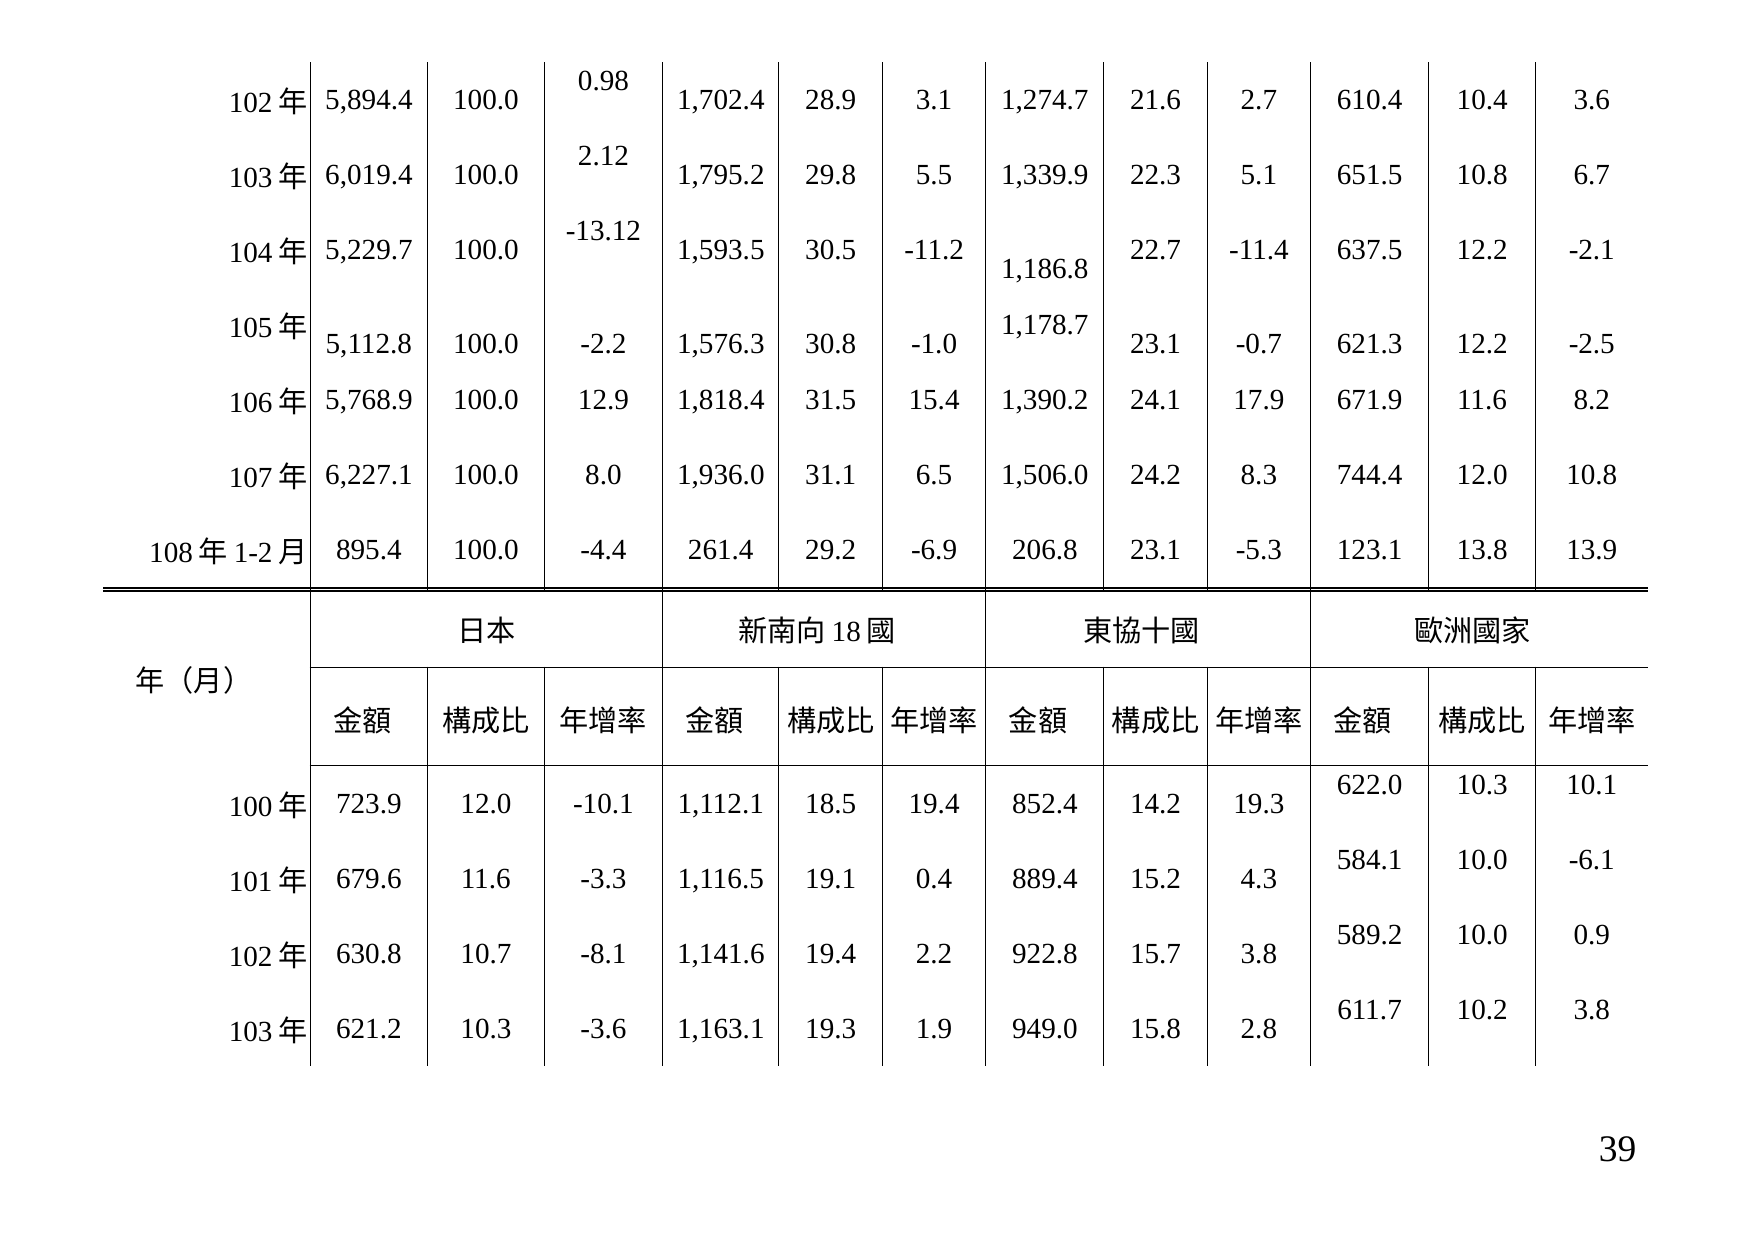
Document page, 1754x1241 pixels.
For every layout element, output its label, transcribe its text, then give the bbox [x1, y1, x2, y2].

table_cell 29.2 [779, 512, 882, 587]
table_cell 637.5 [1311, 212, 1428, 287]
table_cell 29.8 [779, 137, 882, 212]
table_cell 889.4 [986, 841, 1103, 916]
table_cell 13.8 [1429, 512, 1535, 587]
table_cell 12.2 [1429, 287, 1535, 362]
table_cell 206.8 [986, 512, 1103, 587]
table_cell -2.1 [1536, 212, 1648, 287]
table_cell 6,227.1 [311, 437, 427, 512]
table_cell 17.9 [1208, 362, 1310, 437]
table_cell 651.5 [1311, 137, 1428, 212]
table_cell 1,576.3 [663, 287, 778, 362]
table_cell 2.7 [1208, 62, 1310, 137]
table_cell 5.5 [883, 137, 985, 212]
table_cell 610.4 [1311, 62, 1428, 137]
table_cell 24.1 [1104, 362, 1207, 437]
table_cell 1,163.1 [663, 991, 778, 1066]
table_cell 100年 [103, 765, 310, 841]
table_cell 723.9 [311, 766, 427, 841]
table_cell 10.0 [1429, 916, 1535, 991]
table_cell 構成比 [428, 668, 544, 765]
table_cell 10.8 [1536, 437, 1648, 512]
table_cell 金額 [311, 668, 427, 765]
table_cell 12.0 [1429, 437, 1535, 512]
table_cell 31.1 [779, 437, 882, 512]
table_cell 金額 [986, 668, 1103, 765]
table_cell 1,186.8 [986, 212, 1103, 287]
table_cell 100.0 [428, 137, 544, 212]
table_cell 10.2 [1429, 991, 1535, 1066]
table_cell 3.8 [1208, 916, 1310, 991]
table_cell 21.6 [1104, 62, 1207, 137]
table_cell -3.3 [545, 841, 662, 916]
table_cell 12.2 [1429, 212, 1535, 287]
table_cell 105年 [103, 287, 310, 362]
table_cell 年增率 [883, 668, 985, 765]
table_cell -6.1 [1536, 841, 1648, 916]
table_cell 1,178.7 [986, 287, 1103, 362]
table_cell 年增率 [1208, 668, 1310, 765]
table_cell 589.2 [1311, 916, 1428, 991]
table_cell 103年 [103, 991, 310, 1066]
table_cell 5,894.4 [311, 62, 427, 137]
table_cell 構成比 [1104, 668, 1207, 765]
table_cell 年增率 [545, 668, 662, 765]
table_cell 1.9 [883, 991, 985, 1066]
table_cell 6,019.4 [311, 137, 427, 212]
table_cell 構成比 [779, 668, 882, 765]
table_cell 8.0 [545, 437, 662, 512]
table_cell 100.0 [428, 62, 544, 137]
table_cell -0.7 [1208, 287, 1310, 362]
table_cell 12.0 [428, 766, 544, 841]
table_cell 852.4 [986, 766, 1103, 841]
table_cell 1,818.4 [663, 362, 778, 437]
table_cell 年增率 [1536, 668, 1648, 765]
table_cell 19.3 [779, 991, 882, 1066]
table_cell 8.3 [1208, 437, 1310, 512]
table_cell 1,116.5 [663, 841, 778, 916]
table_cell 2.8 [1208, 991, 1310, 1066]
table_cell -2.2 [545, 287, 662, 362]
table_cell 104年 [103, 212, 310, 287]
table_cell 4.3 [1208, 841, 1310, 916]
table_cell 100.0 [428, 512, 544, 587]
table_cell 1,339.9 [986, 137, 1103, 212]
table_cell 0.4 [883, 841, 985, 916]
table_cell 671.9 [1311, 362, 1428, 437]
table_cell 1,141.6 [663, 916, 778, 991]
table_cell -8.1 [545, 916, 662, 991]
table_cell 123.1 [1311, 512, 1428, 587]
table_cell 100.0 [428, 212, 544, 287]
table_cell 622.0 [1311, 766, 1428, 841]
table_cell 107年 [103, 437, 310, 512]
table_cell 5,112.8 [311, 287, 427, 362]
table_cell 895.4 [311, 512, 427, 587]
table_cell 11.6 [428, 841, 544, 916]
table_cell 10.7 [428, 916, 544, 991]
table_cell 30.8 [779, 287, 882, 362]
table_cell 10.3 [428, 991, 544, 1066]
table_cell 31.5 [779, 362, 882, 437]
table_cell 1,936.0 [663, 437, 778, 512]
table_cell 19.3 [1208, 766, 1310, 841]
table_cell 年（月） [103, 592, 310, 765]
table_cell 15.2 [1104, 841, 1207, 916]
table_cell 3.1 [883, 62, 985, 137]
table_cell 261.4 [663, 512, 778, 587]
table_cell 13.9 [1536, 512, 1648, 587]
table_cell -11.4 [1208, 212, 1310, 287]
table_cell 621.2 [311, 991, 427, 1066]
table_cell 15.8 [1104, 991, 1207, 1066]
table_cell -6.9 [883, 512, 985, 587]
table_cell 19.4 [883, 766, 985, 841]
table_cell 5,229.7 [311, 212, 427, 287]
table_cell 679.6 [311, 841, 427, 916]
table_cell 19.1 [779, 841, 882, 916]
table_cell 5,768.9 [311, 362, 427, 437]
table_cell 1,112.1 [663, 766, 778, 841]
table_cell 102年 [103, 62, 310, 137]
table_cell -5.3 [1208, 512, 1310, 587]
table_cell 10.4 [1429, 62, 1535, 137]
table_cell 30.5 [779, 212, 882, 287]
table_cell 日本 [311, 592, 662, 667]
table_cell 22.3 [1104, 137, 1207, 212]
table_cell 10.8 [1429, 137, 1535, 212]
table_cell 6.7 [1536, 137, 1648, 212]
table_cell 金額 [663, 668, 778, 765]
table_cell 0.98 [545, 62, 662, 137]
table_cell 5.1 [1208, 137, 1310, 212]
table_cell 12.9 [545, 362, 662, 437]
table_cell -10.1 [545, 766, 662, 841]
table_cell 621.3 [1311, 287, 1428, 362]
table_cell 歐洲國家 [1311, 592, 1648, 667]
table_cell 100.0 [428, 437, 544, 512]
table_cell 金額 [1311, 668, 1428, 765]
table_cell 0.9 [1536, 916, 1648, 991]
table_cell 101年 [103, 841, 310, 916]
table_cell 15.7 [1104, 916, 1207, 991]
table_cell 6.5 [883, 437, 985, 512]
table_cell 3.6 [1536, 62, 1648, 137]
table_cell 10.3 [1429, 766, 1535, 841]
table_cell 10.0 [1429, 841, 1535, 916]
table_cell 19.4 [779, 916, 882, 991]
table_cell 東協十國 [986, 592, 1310, 667]
table_cell 2.2 [883, 916, 985, 991]
table_cell 106年 [103, 362, 310, 437]
table_cell 構成比 [1429, 668, 1535, 765]
table_cell 28.9 [779, 62, 882, 137]
table_cell 103年 [103, 137, 310, 212]
table_cell 1,702.4 [663, 62, 778, 137]
table_cell 23.1 [1104, 512, 1207, 587]
table_cell 108年1-2月 [103, 512, 310, 587]
table_cell 24.2 [1104, 437, 1207, 512]
table_cell -2.5 [1536, 287, 1648, 362]
table_cell 584.1 [1311, 841, 1428, 916]
table_cell 100.0 [428, 287, 544, 362]
table_cell 15.4 [883, 362, 985, 437]
table_cell 922.8 [986, 916, 1103, 991]
table_cell 22.7 [1104, 212, 1207, 287]
table_cell -1.0 [883, 287, 985, 362]
table_cell -4.4 [545, 512, 662, 587]
table_cell 3.8 [1536, 991, 1648, 1066]
table_cell 10.1 [1536, 766, 1648, 841]
table_cell 744.4 [1311, 437, 1428, 512]
table_cell 2.12 [545, 137, 662, 212]
table_cell -11.2 [883, 212, 985, 287]
table_cell 11.6 [1429, 362, 1535, 437]
table_cell 1,795.2 [663, 137, 778, 212]
table_cell 1,593.5 [663, 212, 778, 287]
table_cell 18.5 [779, 766, 882, 841]
table_cell -13.12 [545, 212, 662, 287]
table_cell -3.6 [545, 991, 662, 1066]
table_cell 1,506.0 [986, 437, 1103, 512]
table_cell 100.0 [428, 362, 544, 437]
table_cell 949.0 [986, 991, 1103, 1066]
table_cell 102年 [103, 916, 310, 991]
table_cell 23.1 [1104, 287, 1207, 362]
table_cell 611.7 [1311, 991, 1428, 1066]
table_cell 630.8 [311, 916, 427, 991]
table_cell 新南向18國 [663, 592, 985, 667]
table_cell 8.2 [1536, 362, 1648, 437]
table_cell 1,390.2 [986, 362, 1103, 437]
table_cell 1,274.7 [986, 62, 1103, 137]
table_cell 14.2 [1104, 766, 1207, 841]
